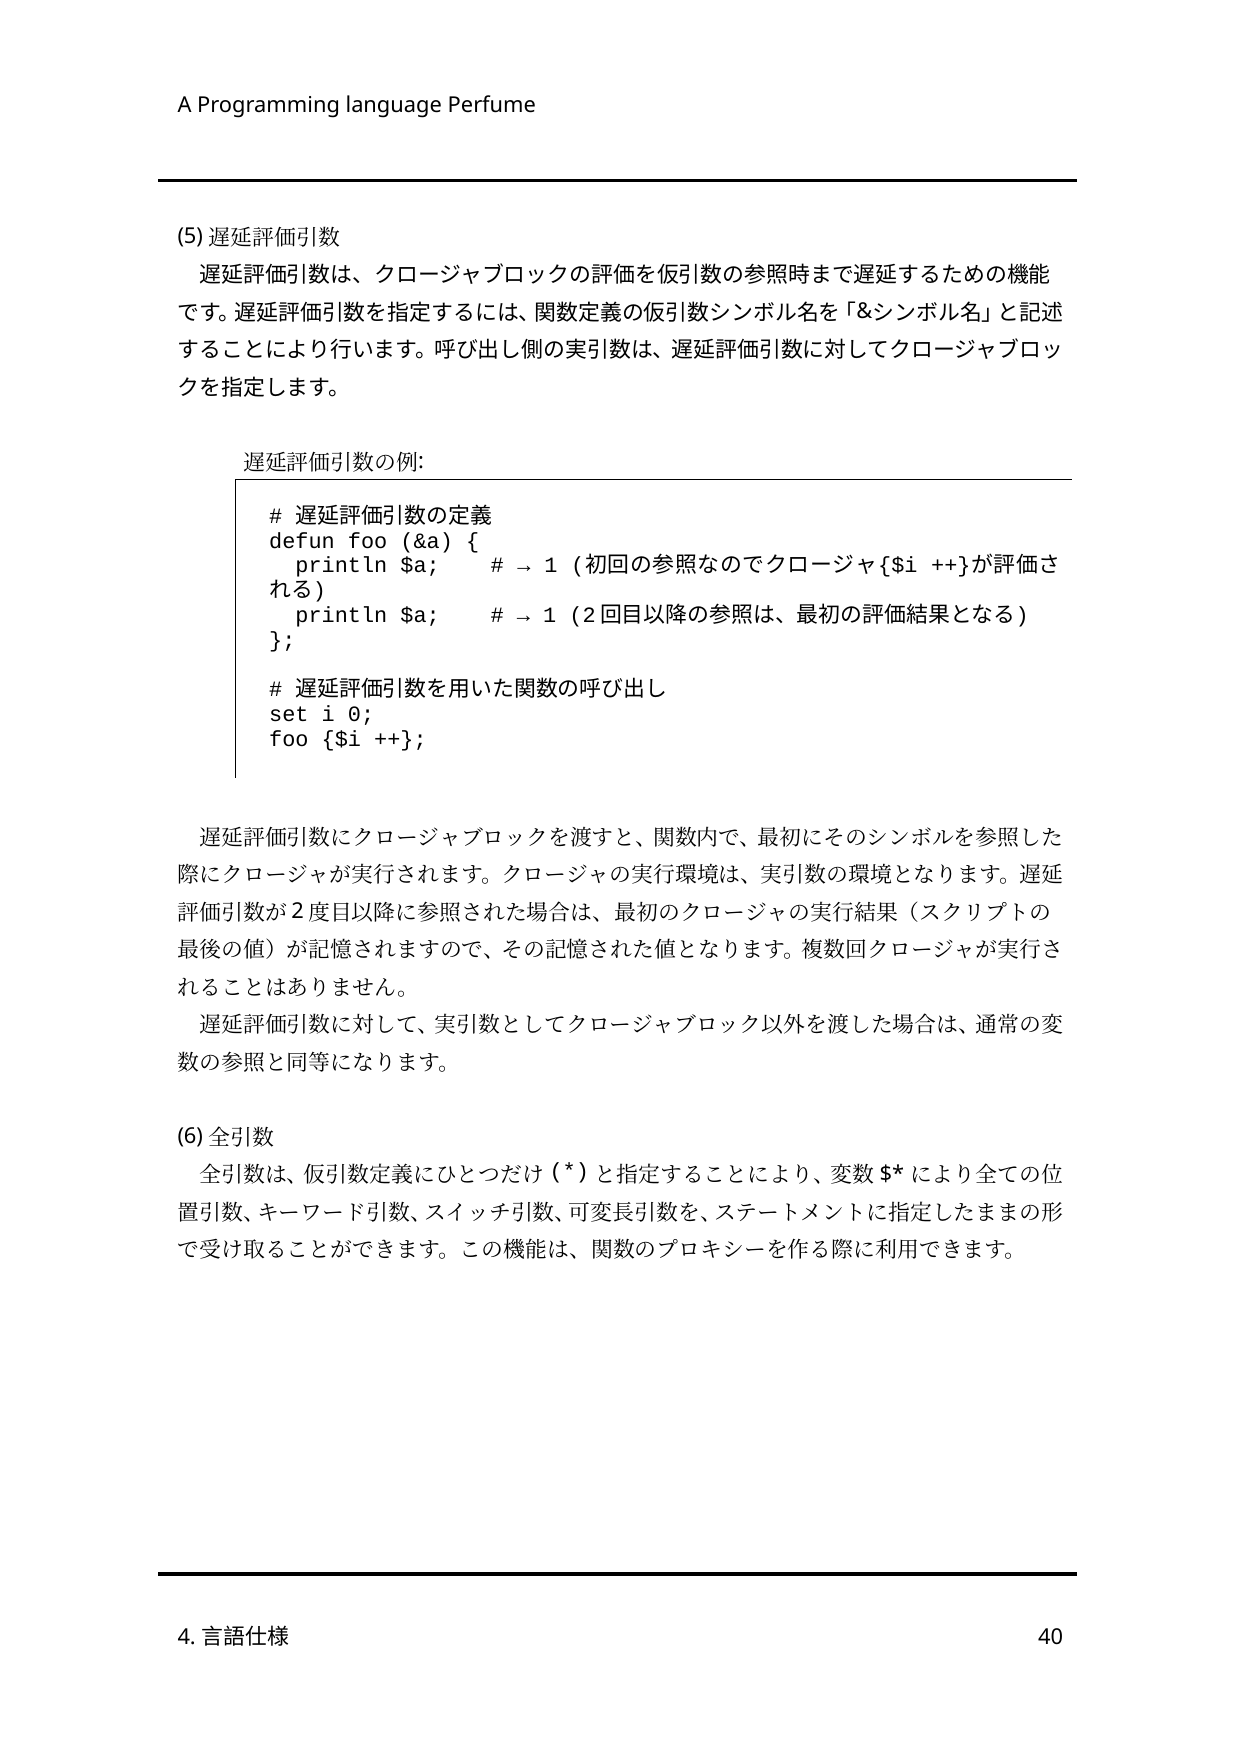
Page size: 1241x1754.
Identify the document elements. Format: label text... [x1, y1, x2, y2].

text 遅延評価引数にクロージャブロックを渡すと、関数内で、最初にそのシンボルを参照した際にクロージャが実行されます。クロージャの実行環境は、実引数の環境となります。遅延評価引数が2度目以降に参照された場合は、最初のクロージャの実行結果（スクリプトの最後の値）が記憶されますので、その記憶された値となります。複数回クロージャが実行されることはありません。 [177, 817, 1063, 1004]
text 遅延評価引数に対して、実引数としてクロージャブロック以外を渡した場合は、通常の変数の参照と同等になります。 [177, 1004, 1063, 1079]
text 遅延評価引数は、クロージャブロックの評価を仮引数の参照時まで遅延するための機能です。遅延評価引数を指定するには、関数定義の仮引数シンボル名を「&シンボル名」と記述することにより行います。呼び出し側の実引数は、遅延評価引数に対してクロージャブロックを指定します。 [177, 254, 1063, 404]
text 全引数は、仮引数定義にひとつだけ (*) と指定することにより、変数 $* により全ての位置引数、キーワード引数、スイッチ引数、可変長引数を、ステートメントに指定したままの形で受け取ることができます。この機能は、関数のプロキシーを作る際に利用できます。 [177, 1154, 1063, 1267]
text (6) 全引数 [177, 1117, 1063, 1154]
table_header # 遅延評価引数の定義 defun foo (&a) { println $a; # → 1 (初回の参照なのでクロージャ{$i ++}が評価される) println $a; # → 1 (2回目以降の参照は、最初の評価結果となる) }; # 遅延評価引数を用いた関数の呼び出し set i 0; foo {$i ++}; [236, 480, 1072, 778]
text 遅延評価引数の例: [243, 442, 1063, 479]
text (5) 遅延評価引数 [177, 217, 1063, 254]
